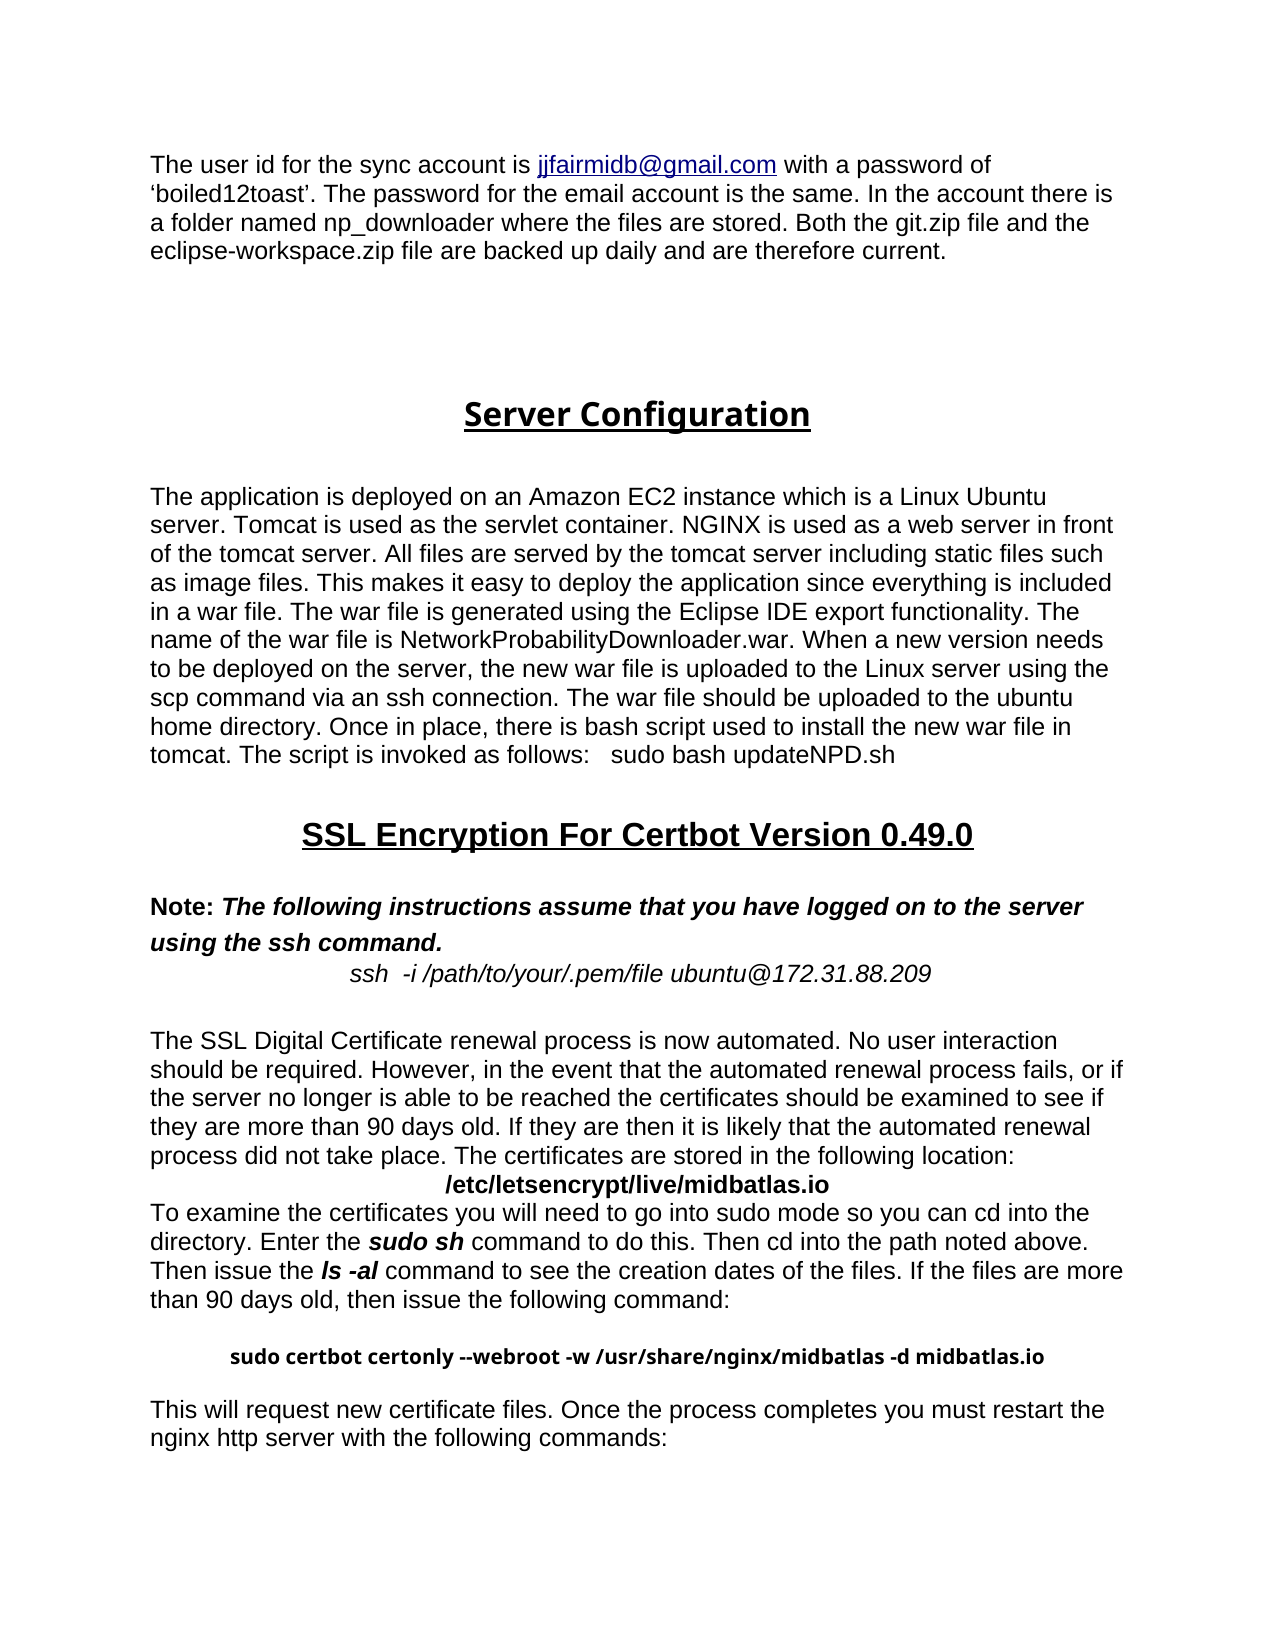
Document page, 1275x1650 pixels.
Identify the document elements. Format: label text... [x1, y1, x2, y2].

text The SSL Digital Certificate renewal process is now automated. No user interaction should be required. However, in the event that the automated renewal process fails, or if the server no longer is able to be reached the certificates should be examined to see if they are more than 90 days old. If they are then it is likely that the automated renewal process did not take place. The certificates are stored in the following location: [150, 1026, 1125, 1170]
text /etc/letsencrypt/live/midbatlas.io [150, 1170, 1125, 1198]
text SSL Encryption For Certbot Version 0.49.0 [150, 815, 1125, 853]
text This will request new certificate files. Once the process completes you must restart the nginx http server with the following commands: [150, 1394, 1125, 1452]
text Server Configuration [150, 391, 1125, 436]
text Note: The following instructions assume that you have logged on to the server using the ssh command. [150, 892, 1125, 959]
text sudo certbot certonly --webroot -w /usr/share/nginx/midbatlas -d midbatlas.io [150, 1342, 1125, 1371]
text ssh -i /path/to/your/.pem/file ubuntu@172.31.88.209 [150, 959, 1125, 987]
text The user id for the sync account is jjfairmidb@gmail.com with a password of ‘boiled12toast’. The password for the email account is the same. In the account there is a folder named np_downloader where the files are stored. Both the git.zip file and the eclipse-workspace.zip file are backed up daily and are therefore current. [150, 150, 1125, 265]
text To examine the certificates you will need to go into sudo mode so you can cd into the directory. Enter the sudo sh command to do this. Then cd into the path noted above. Then issue the ls -al command to see the creation dates of the files. If the files are more than 90 days old, then issue the following command: [150, 1198, 1125, 1313]
text The application is deployed on an Amazon EC2 instance which is a Linux Ubuntu server. Tomcat is used as the servlet container. NGINX is used as a web server in front of the tomcat server. All files are served by the tomcat server including static files such as image files. This makes it easy to deploy the application since everything is included in a war file. The war file is generated using the Eclipse IDE export functionality. The name of the war file is NetworkProbabilityDownloader.war. When a new version needs to be deployed on the server, the new war file is uploaded to the Linux server using the scp command via an ssh connection. The war file should be uploaded to the ubuntu home directory. Once in place, there is bash script used to install the new war file in tomcat. The script is invoked as follows: sudo bash updateNPD.sh [150, 482, 1125, 769]
